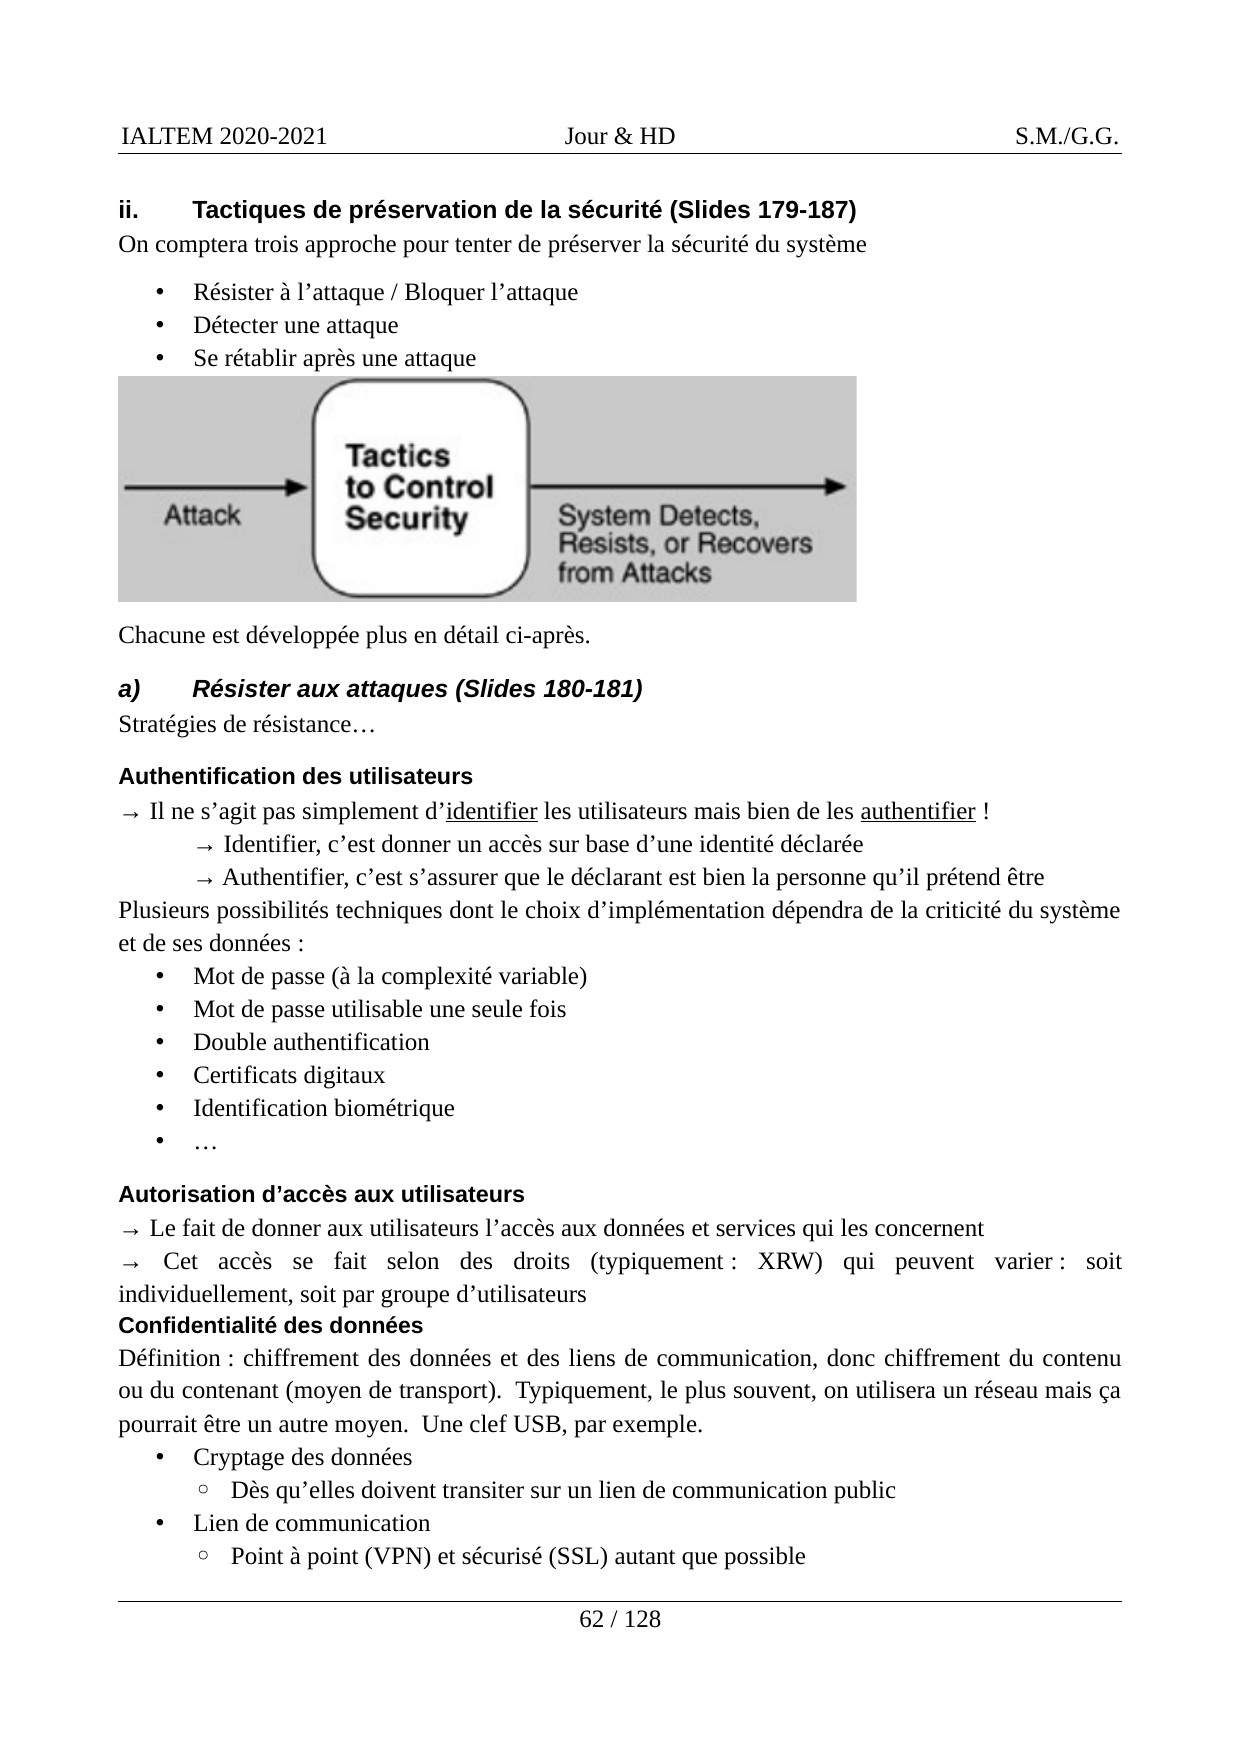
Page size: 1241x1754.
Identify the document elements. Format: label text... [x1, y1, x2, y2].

text On comptera trois approche pour tenter de préserver la sécurité du système [118, 229, 1122, 258]
list Se rétablir après une attaque [156, 343, 1122, 372]
list … [156, 1126, 1122, 1155]
text → Cet accès se fait selon des droits (typiquement : XRW) qui peuvent varier : soit individuellement, soit par groupe d’utilisateurs [118, 1246, 1122, 1308]
list Point à point (VPN) et sécurisé (SSL) autant que possible [193, 1541, 1122, 1569]
text → Le fait de donner aux utilisateurs l’accès aux données et services qui les concernent [118, 1213, 1122, 1242]
list Détecter une attaque [156, 310, 1122, 339]
list Identification biométrique [156, 1093, 1122, 1122]
subtitle Autorisation d’accès aux utilisateurs [118, 1180, 1122, 1207]
text → Il ne s’agit pas simplement d’identifier les utilisateurs mais bien de les authentifier ! [118, 796, 1122, 824]
subtitle Tactiques de préservation de la sécurité (Slides 179-187) [118, 195, 1122, 223]
text Plusieurs possibilités techniques dont le choix d’implémentation dépendra de la criticité du système et de ses données : [118, 895, 1122, 957]
list Lien de communication [156, 1508, 1122, 1536]
text → Identifier, c’est donner un accès sur base d’une identité déclarée [118, 829, 1122, 858]
subtitle Résister aux attaques (Slides 180-181) [118, 674, 1122, 703]
list Mot de passe utilisable une seule fois [156, 994, 1122, 1023]
list Mot de passe (à la complexité variable) [156, 961, 1122, 990]
text Définition : chiffrement des données et des liens de communication, donc chiffrement du contenu ou du contenant (moyen de transport). Typiquement, le plus souvent, on utilisera un réseau mais ça pourrait être un autre moyen. Une clef USB, par exemple. [118, 1343, 1122, 1437]
picture [118, 376, 857, 602]
list Certificats digitaux [156, 1060, 1122, 1089]
text Stratégies de résistance… [118, 709, 1122, 738]
subtitle Authentification des utilisateurs [118, 763, 1122, 789]
list Cryptage des données [156, 1442, 1122, 1470]
text → Authentifier, c’est s’assurer que le déclarant est bien la personne qu’il prétend être [118, 862, 1122, 891]
list Double authentification [156, 1027, 1122, 1056]
list Résister à l’attaque / Bloquer l’attaque [156, 277, 1122, 306]
list Dès qu’elles doivent transiter sur un lien de communication public [193, 1475, 1122, 1503]
text Confidentialité des données [118, 1312, 1122, 1339]
text Chacune est développée plus en détail ci-après. [118, 620, 1122, 649]
